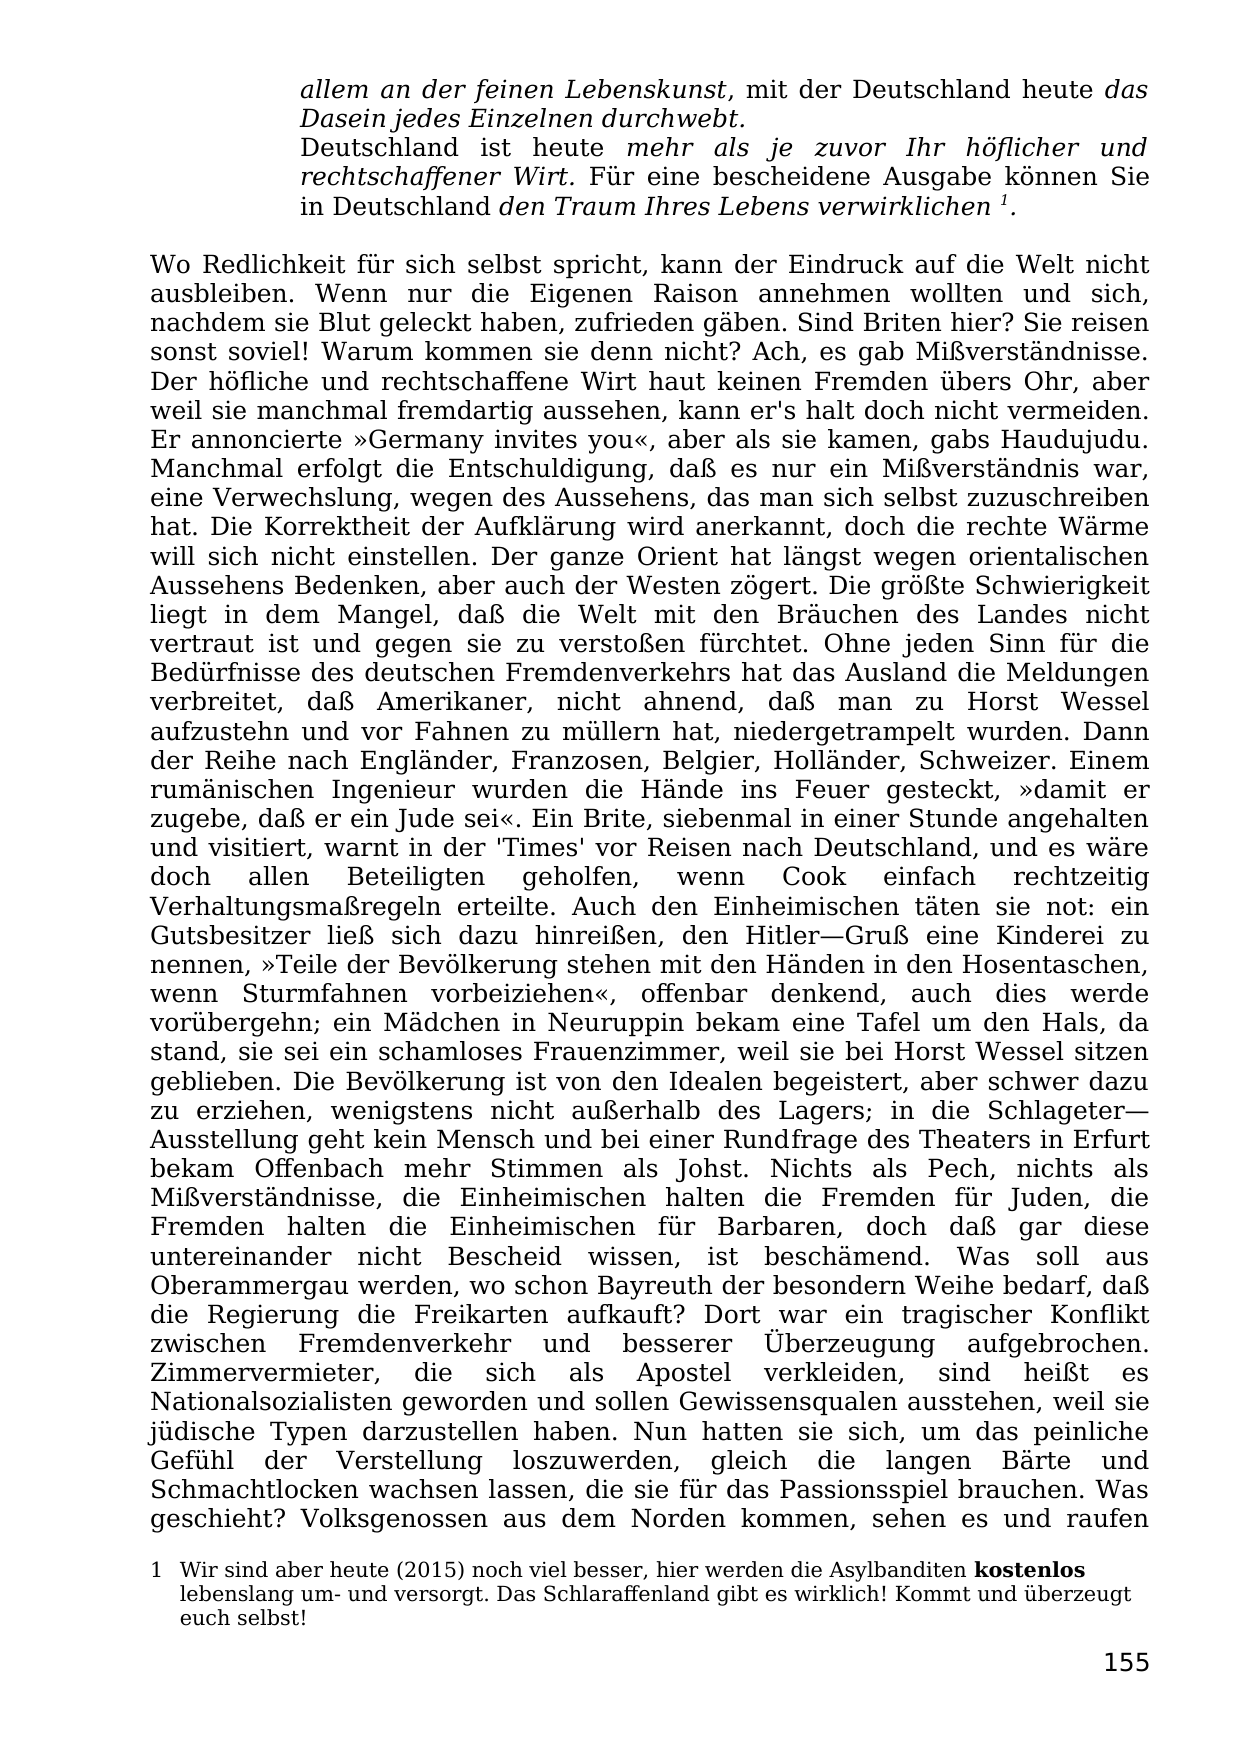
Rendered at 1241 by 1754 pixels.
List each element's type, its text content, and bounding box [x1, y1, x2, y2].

text Wir sind aber heute (2015) noch viel besser, hier werden die Asylbanditen kostenlos lebenslang um- und versorgt. Das Schlaraffenland gibt es wirklich! Kommt und überzeugt euch selbst! [150, 1557, 1151, 1631]
text Wo Redlichkeit für sich selbst spricht, kann der Eindruck auf die Welt nicht ausbleiben. Wenn nur die Eigenen Raison annehmen wollten und sich, nachdem sie Blut geleckt haben, zufrieden gäben. Sind Briten hier? Sie reisen sonst soviel! Warum kommen sie denn nicht? Ach, es gab Mißverständnisse. Der höfliche und rechtschaffene Wirt haut keinen Fremden übers Ohr, aber weil sie manchmal fremdartig aussehen, kann er's halt doch nicht vermeiden. Er annoncierte »Germany invites you«, aber als sie kamen, gabs Haudujudu. Manchmal erfolgt die Entschuldigung, daß es nur ein Mißverständnis war, eine Verwechslung, wegen des Aussehens, das man sich selbst zuzuschreiben hat. Die Korrektheit der Aufklärung wird anerkannt, doch die rechte Wärme will sich nicht einstellen. Der ganze Orient hat längst wegen orientalischen Aussehens Bedenken, aber auch der Westen zögert. Die größte Schwierigkeit liegt in dem Mangel, daß die Welt mit den Bräuchen des Landes nicht vertraut ist und gegen sie zu verstoßen fürchtet. Ohne jeden Sinn für die Bedürfnisse des deutschen Fremdenverkehrs hat das Ausland die Meldungen verbreitet, daß Amerikaner, nicht ahnend, daß man zu Horst Wessel aufzustehn und vor Fahnen zu müllern hat, niedergetrampelt wurden. Dann der Reihe nach Engländer, Franzosen, Belgier, Holländer, Schweizer. Einem rumänischen Ingenieur wurden die Hände ins Feuer gesteckt, »damit er zugebe, daß er ein Jude sei«. Ein Brite, siebenmal in einer Stunde angehalten und visitiert, warnt in der 'Times' vor Reisen nach Deutschland, und es wäre doch allen Beteiligten geholfen, wenn Cook einfach rechtzeitig Verhaltungsmaßregeln erteilte. Auch den Einheimischen täten sie not: ein Gutsbesitzer ließ sich dazu hinreißen, den Hitler—Gruß eine Kinderei zu nennen, »Teile der Bevölkerung stehen mit den Händen in den Hosentaschen, wenn Sturmfahnen vorbeiziehen«, offenbar denkend, auch dies werde vorübergehn; ein Mädchen in Neuruppin bekam eine Tafel um den Hals, da stand, sie sei ein schamloses Frauenzimmer, weil sie bei Horst Wessel sitzen geblieben. Die Bevölkerung ist von den Idealen begeistert, aber schwer dazu zu erziehen, wenigstens nicht außerhalb des Lagers; in die Schlageter—Ausstellung geht kein Mensch und bei einer Rund­frage des Theaters in Erfurt bekam Offenbach mehr Stimmen als Johst. Nichts als Pech, nichts als Mißverständnisse, die Einheimischen halten die Fremden für Juden, die Fremden halten die Einheimischen für Barbaren, doch daß gar diese untereinander nicht Bescheid wissen, ist beschämend. Was soll aus Oberammergau werden, wo schon Bayreuth der besondern Weihe bedarf, daß die Regierung die Freikarten aufkauft? Dort war ein tragischer Konflikt zwischen Fremdenverkehr und besserer Überzeugung aufgebrochen. Zimmervermieter, die sich als Apostel verkleiden, sind heißt es Nationalsozialisten geworden und sollen Gewissensqualen ausstehen, weil sie jüdische Typen darzustellen haben. Nun hatten sie sich, um das peinliche Gefühl der Verstellung loszuwerden, gleich die langen Bärte und Schmachtlocken wachsen lassen, die sie für das Passionsspiel brauchen. Was geschieht? Volksgenossen aus dem Norden kommen, sehen es und raufen [150, 250, 1151, 1533]
text allem an der feinen Lebenskunst, mit der Deutschland heute das Dasein jedes Einzelnen durchwebt. [300, 75, 1151, 133]
text Deutschland ist heute mehr als je zuvor Ihr höflicher und rechtschaffener Wirt. Für eine bescheidene Ausgabe können Sie in Deutschland den Traum Ihres Lebens verwirklichen . [300, 133, 1151, 221]
